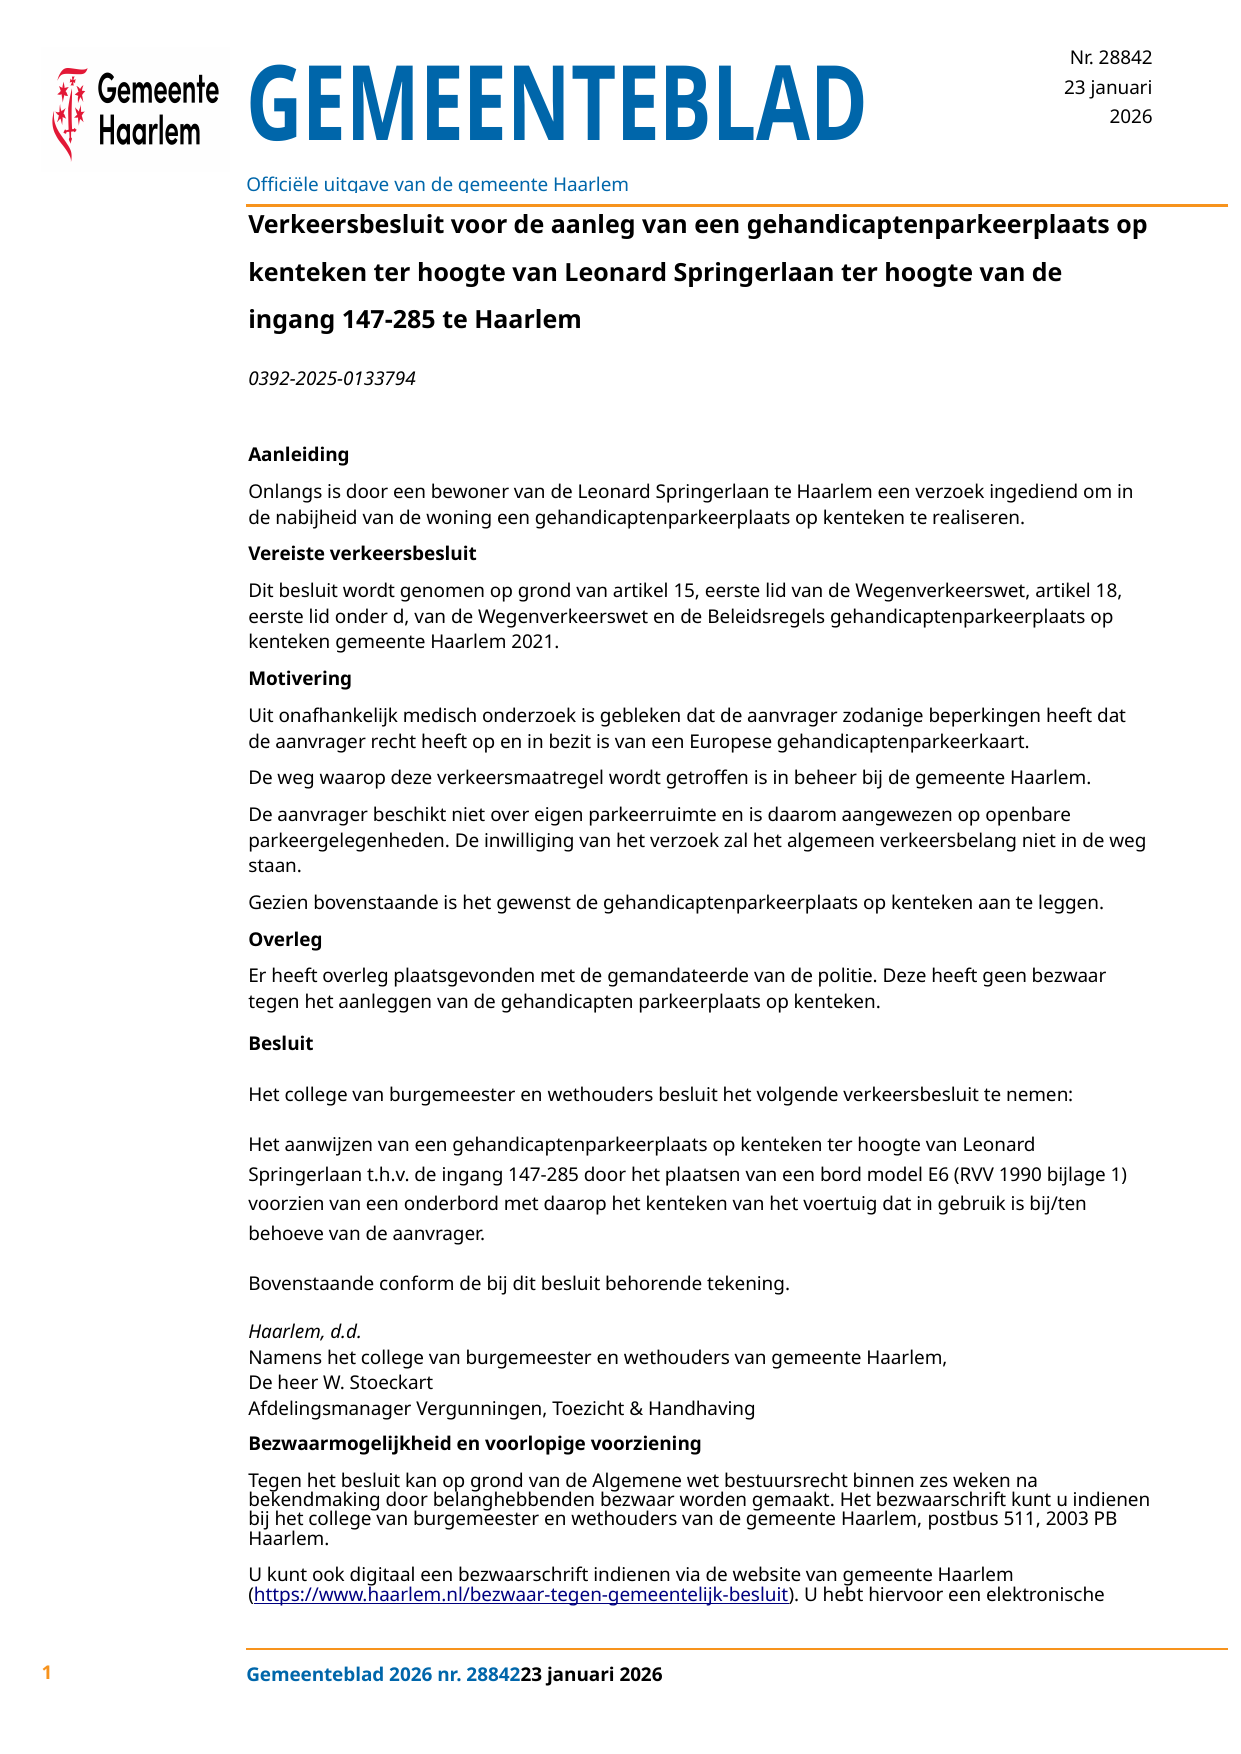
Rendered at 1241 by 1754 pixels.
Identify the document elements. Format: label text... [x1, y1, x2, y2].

text Bezwaarmogelijkheid en voorlopige voorziening [248, 1435, 1152, 1454]
text Bovenstaande conform de bij dit besluit behorende tekening. [248, 1270, 1152, 1296]
text Vereiste verkeersbesluit [248, 541, 1152, 566]
text De heer W. Stoeckart [248, 1369, 1152, 1395]
text Aanleiding [248, 442, 1152, 467]
text Haarlem, d.d. [248, 1318, 1152, 1344]
text Namens het college van burgemeester en wethouders van gemeente Haarlem, [248, 1344, 1152, 1369]
text Besluit [248, 1030, 1152, 1056]
text Uit onafhankelijk medisch onderzoek is gebleken dat de aanvrager zodanige beperkingen heeft dat de aanvrager recht heeft op en in bezit is van een Europese gehandicaptenparkeerkaart. [248, 702, 1152, 753]
text 0392-2025-0133794 [248, 366, 1152, 391]
text Er heeft overleg plaatsgevonden met de gemandateerde van de politie. Deze heeft geen bezwaar tegen het aanleggen van de gehandicapten parkeerplaats op kenteken. [248, 963, 1152, 1014]
text U kunt ook digitaal een bezwaarschrift indienen via de website van gemeente Haarlem (https://www.haarlem.nl/bezwaar-tegen-gemeentelijk-besluit). U hebt hiervoor een elektronische [248, 1566, 1152, 1605]
text Afdelingsmanager Vergunningen, Toezicht & Handhaving [248, 1395, 1152, 1421]
text Overleg [248, 926, 1152, 952]
text Het aanwijzen van een gehandicaptenparkeerplaats op kenteken ter hoogte van Leonard Springerlaan t.h.v. de ingang 147-285 door het plaatsen van een bord model E6 (RVV 1990 bijlage 1) voorzien van een onderbord met daarop het kenteken van het voertuig dat in gebruik is bij/ten behoeve van de aanvrager. [248, 1131, 1152, 1246]
text Tegen het besluit kan op grond van de Algemene wet bestuursrecht binnen zes weken na bekendmaking door belanghebbenden bezwaar worden gemaakt. Het bezwaarschrift kunt u indienen bij het college van burgemeester en wethouders van de gemeente Haarlem, postbus 511, 2003 PB Haarlem. [248, 1472, 1152, 1549]
text De aanvrager beschikt niet over eigen parkeerruimte en is daarom aangewezen op openbare parkeergelegenheden. De inwilliging van het verzoek zal het algemeen verkeersbelang niet in de weg staan. [248, 801, 1152, 878]
text De weg waarop deze verkeersmaatregel wordt getroffen is in beheer bij de gemeente Haarlem. [248, 764, 1152, 790]
text Motivering [248, 665, 1152, 691]
text Dit besluit wordt genomen op grond van artikel 15, eerste lid van de Wegenverkeerswet, artikel 18, eerste lid onder d, van de Wegenverkeerswet en de Beleidsregels gehandicaptenparkeerplaats op kenteken gemeente Haarlem 2021. [248, 577, 1152, 654]
text Gezien bovenstaande is het gewenst de gehandicaptenparkeerplaats op kenteken aan te leggen. [248, 889, 1152, 915]
text Het college van burgemeester en wethouders besluit het volgende verkeersbesluit te nemen: [248, 1081, 1152, 1106]
text Verkeersbesluit voor de aanleg van een gehandicaptenparkeerplaats op kenteken ter hoogte van Leonard Springerlaan ter hoogte van de ingang 147-285 te Haarlem [248, 207, 1152, 336]
text Onlangs is door een bewoner van de Leonard Springerlaan te Haarlem een verzoek ingediend om in de nabijheid van de woning een gehandicaptenparkeerplaats op kenteken te realiseren. [248, 478, 1152, 530]
picture [41, 47, 231, 172]
